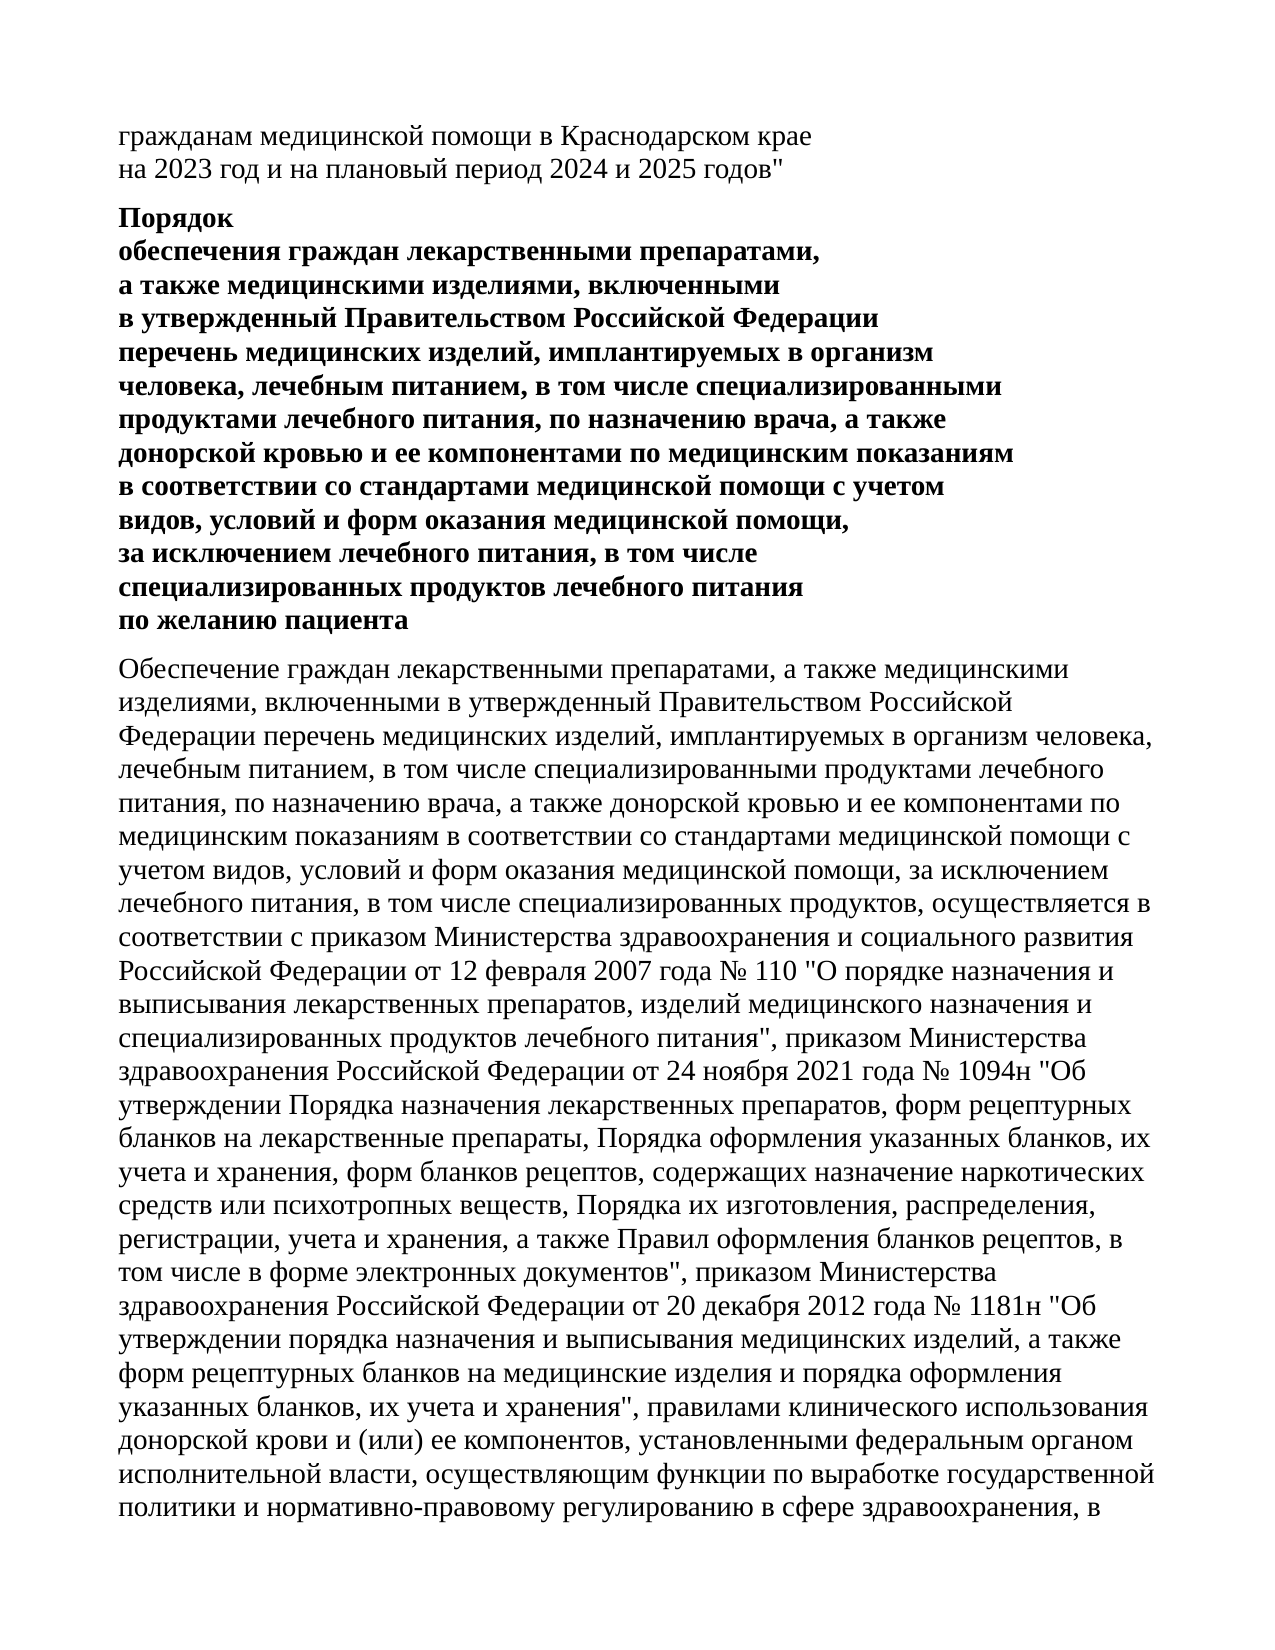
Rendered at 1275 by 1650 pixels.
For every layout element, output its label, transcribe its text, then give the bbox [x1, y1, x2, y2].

text Порядок обеспечения граждан лекарственными препаратами, а также медицинскими изделиями, включенными в утвержденный Правительством Российской Федерации перечень медицинских изделий, имплантируемых в организм человека, лечебным питанием, в том числе специализированными продуктами лечебного питания, по назначению врача, а также донорской кровью и ее компонентами по медицинским показаниям в соответствии со стандартами медицинской помощи с учетом видов, условий и форм оказания медицинской помощи, за исключением лечебного питания, в том числе специализированных продуктов лечебного питания по желанию пациента [118, 200, 1157, 636]
text гражданам медицинской помощи в Краснодарском крае на 2023 год и на плановый период 2024 и 2025 годов" [118, 118, 1157, 185]
text Обеспечение граждан лекарственными препаратами, а также медицинскими изделиями, включенными в утвержденный Правительством Российской Федерации перечень медицинских изделий, имплантируемых в организм человека, лечебным питанием, в том числе специализированными продуктами лечебного питания, по назначению врача, а также донорской кровью и ее компонентами по медицинским показаниям в соответствии со стандартами медицинской помощи с учетом видов, условий и форм оказания медицинской помощи, за исключением лечебного питания, в том числе специализированных продуктов, осуществляется в соответствии с приказом Министерства здравоохранения и социального развития Российской Федерации от 12 февраля 2007 года № 110 "О порядке назначения и выписывания лекарственных препаратов, изделий медицинского назначения и специализированных продуктов лечебного питания", приказом Министерства здравоохранения Российской Федерации от 24 ноября 2021 года № 1094н "Об утверждении Порядка назначения лекарственных препаратов, форм рецептурных бланков на лекарственные препараты, Порядка оформления указанных бланков, их учета и хранения, форм бланков рецептов, содержащих назначение наркотических средств или психотропных веществ, Порядка их изготовления, распределения, регистрации, учета и хранения, а также Правил оформления бланков рецептов, в том числе в форме электронных документов", приказом Министерства здравоохранения Российской Федерации от 20 декабря 2012 года № 1181н "Об утверждении порядка назначения и выписывания медицинских изделий, а также форм рецептурных бланков на медицинские изделия и порядка оформления указанных бланков, их учета и хранения", правилами клинического использования донорской крови и (или) ее компонентов, установленными федеральным органом исполнительной власти, осуществляющим функции по выработке государственной политики и нормативно-правовому регулированию в сфере здравоохранения, в [118, 651, 1157, 1523]
